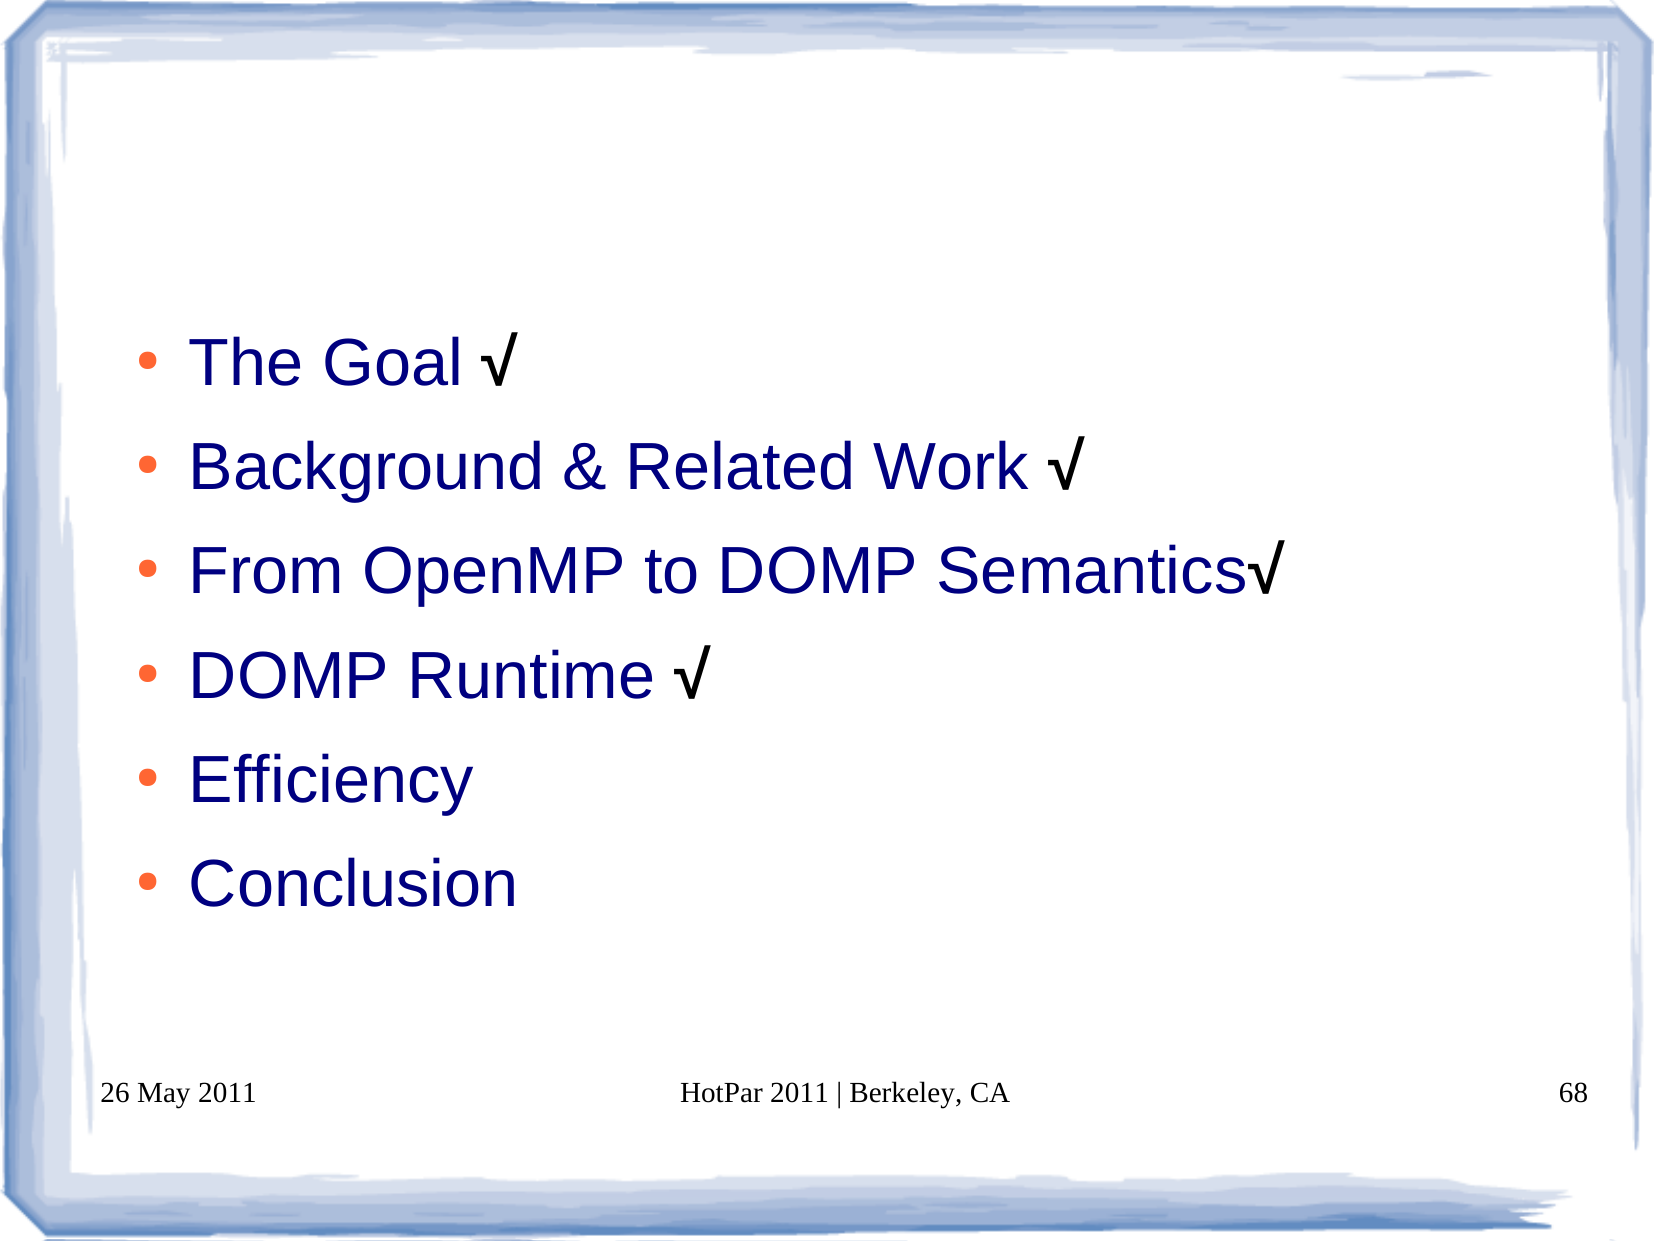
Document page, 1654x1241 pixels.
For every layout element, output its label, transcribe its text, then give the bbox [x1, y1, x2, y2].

list The Goal √ Background & Related Work √ From OpenMP to DOMP Semantics√ DOMP Runtime √ Efficiency Conclusion [118, 324, 1571, 990]
picture [0, 0, 1654, 1241]
